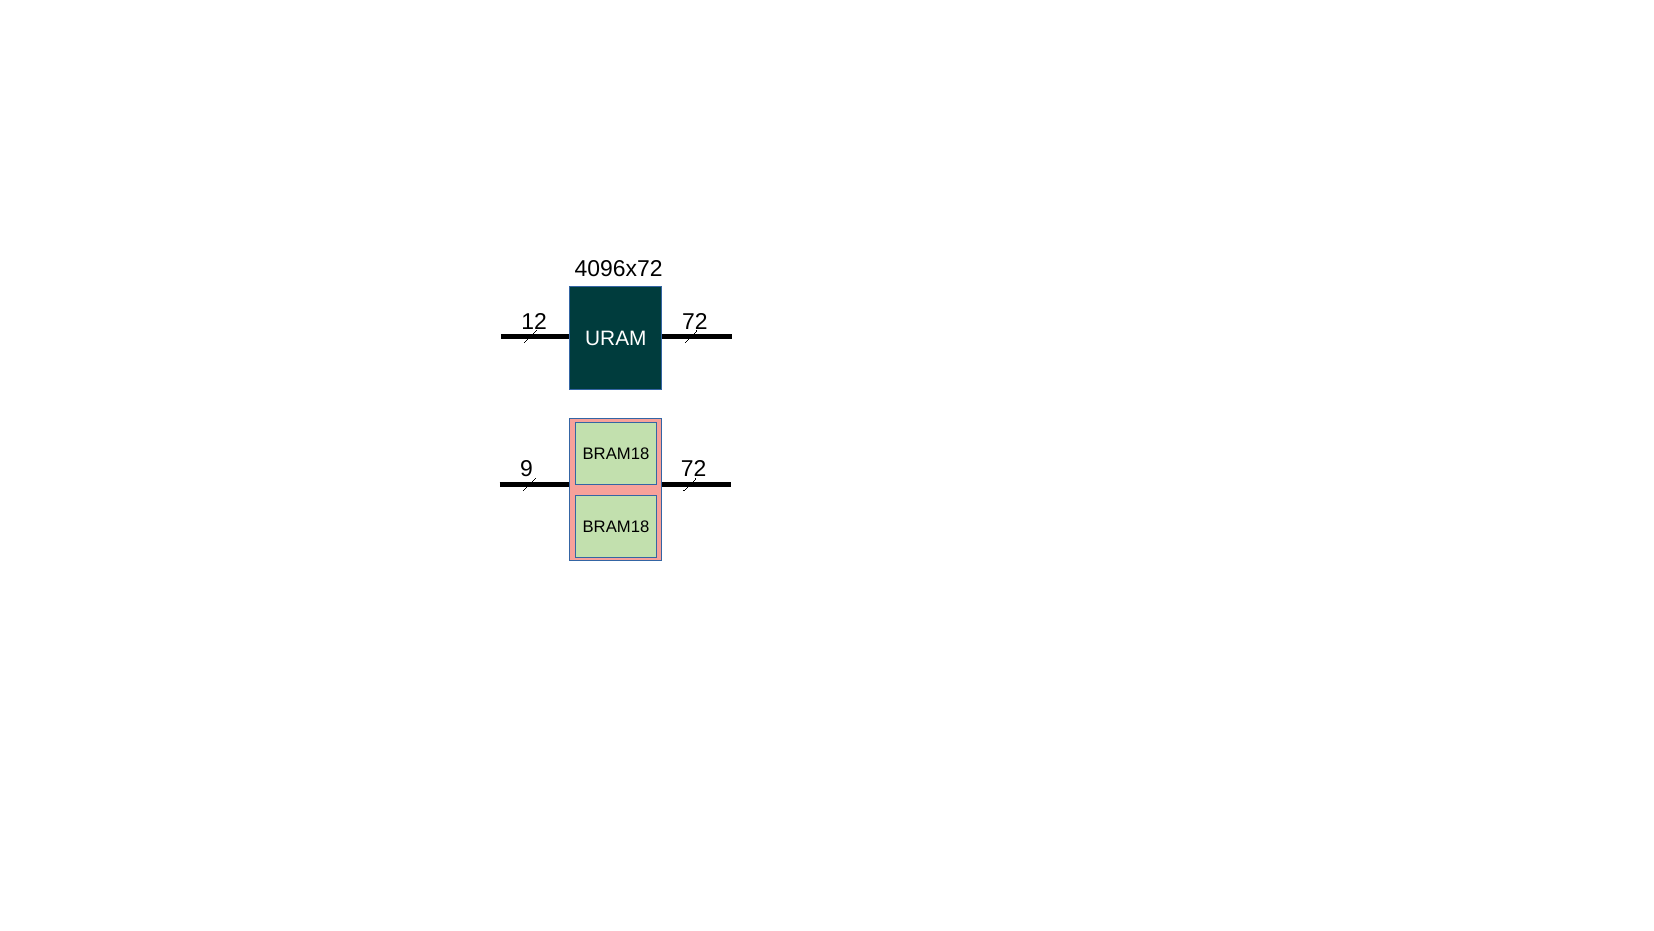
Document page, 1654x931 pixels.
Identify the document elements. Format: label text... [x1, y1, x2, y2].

text_box 12 [506, 301, 569, 347]
text_box 72 [667, 301, 763, 347]
text_box 72 [666, 448, 761, 494]
text_box [569, 418, 662, 561]
text_box BRAM18 [575, 422, 657, 485]
text_box 9 [505, 448, 569, 494]
text_box 4096x72 [559, 248, 703, 314]
text_box BRAM18 [575, 495, 657, 558]
text_box URAM [569, 286, 662, 390]
